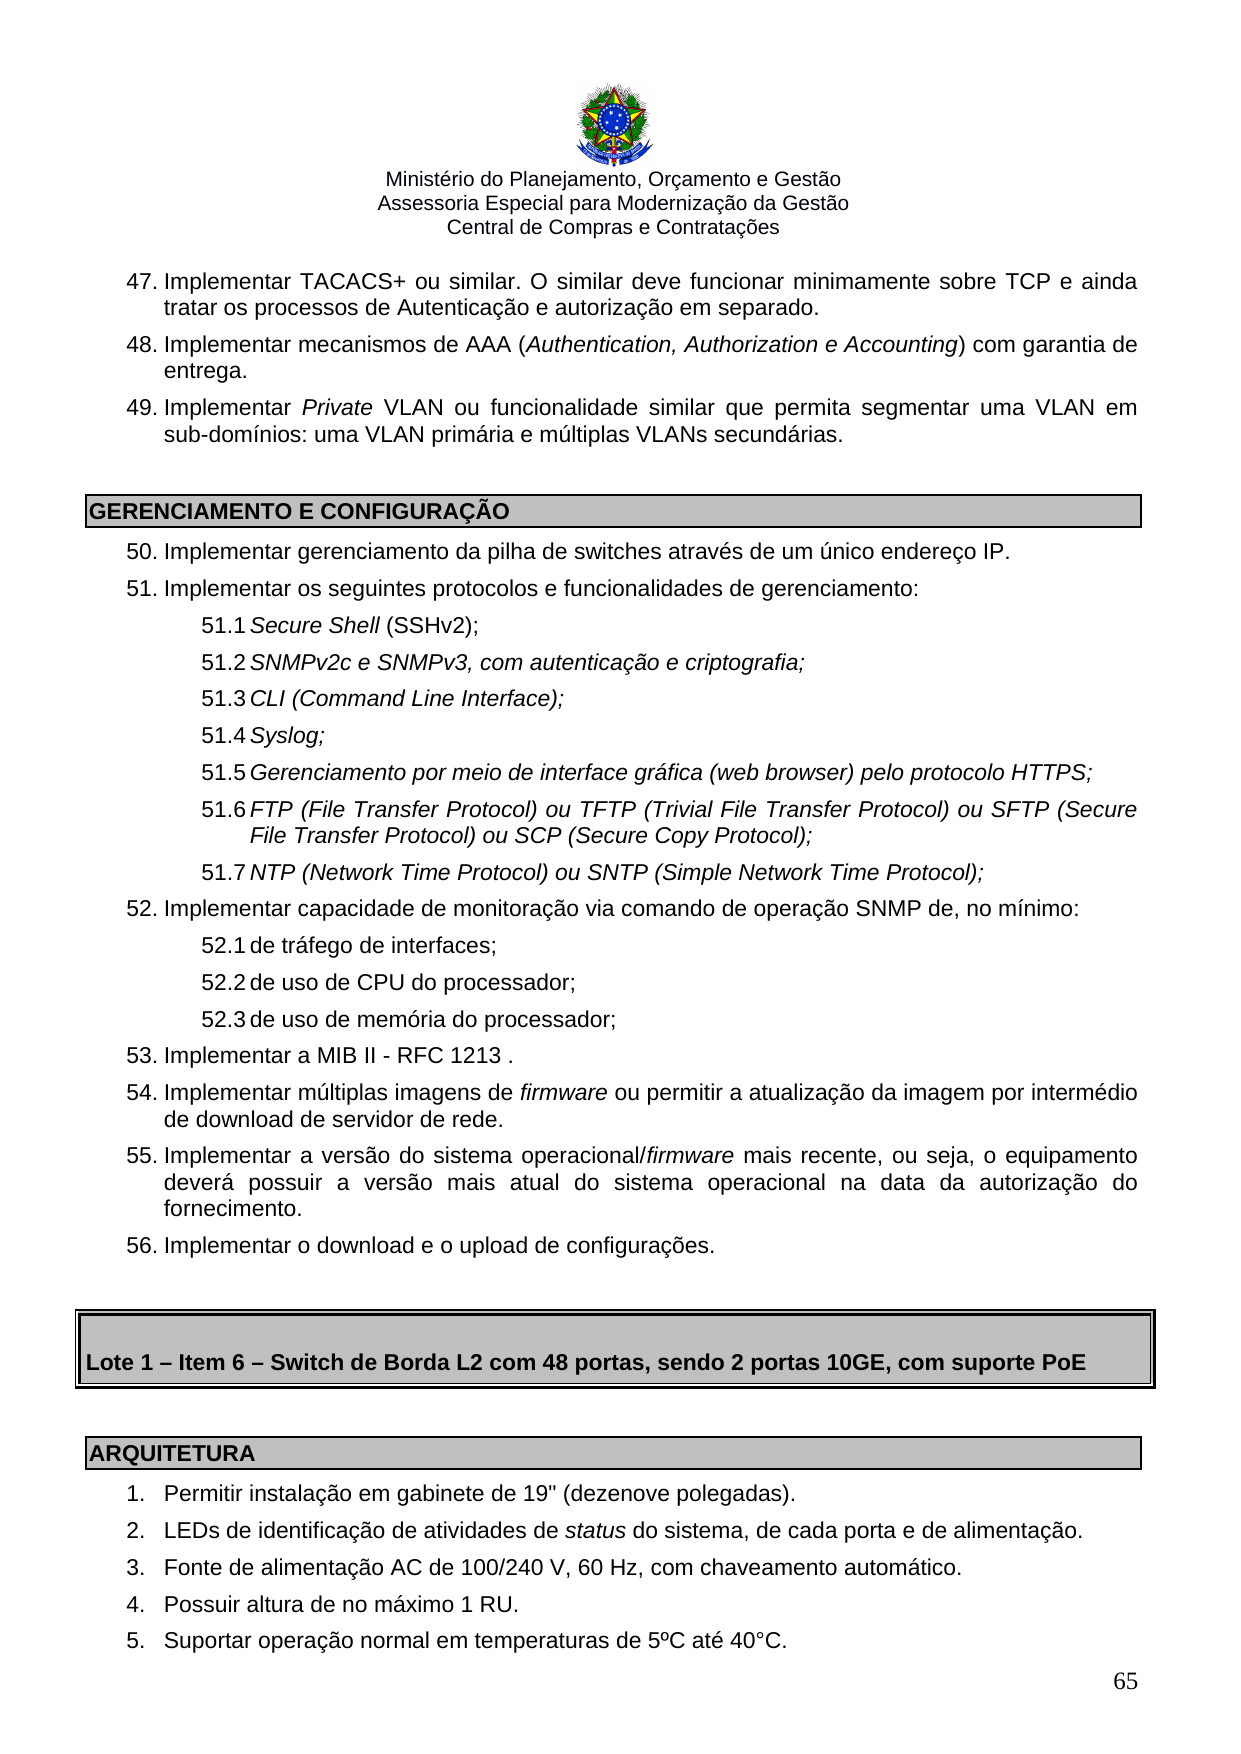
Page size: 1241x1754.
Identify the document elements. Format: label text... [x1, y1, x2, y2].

picture [572, 81, 655, 168]
list Implementar a MIB II - RFC 1213 . [126, 1042, 1138, 1069]
list Gerenciamento por meio de interface gráfica (web browser) pelo protocolo HTTPS; [201, 759, 1138, 785]
list CLI (Command Line Interface); [201, 685, 1138, 712]
list Implementar o download e o upload de configurações. [126, 1232, 1138, 1258]
list de tráfego de interfaces; [201, 932, 1138, 958]
list Possuir altura de no máximo 1 RU. [126, 1591, 1138, 1617]
table_header Lote 1 – Item 6 – Switch de Borda L2 com 48 portas, sendo 2 portas 10GE, com suporte PoE [81, 1316, 1150, 1383]
list Secure Shell (SSHv2); [201, 612, 1138, 638]
text ARQUITETURA [87, 1438, 1140, 1468]
list Syslog; [201, 722, 1138, 748]
list Implementar a versão do sistema operacional/firmware mais recente, ou seja, o equipamento deverá possuir a versão mais atual do sistema operacional na data da autorização do fornecimento. [126, 1142, 1138, 1221]
list Implementar TACACS+ ou similar. O similar deve funcionar minimamente sobre TCP e ainda tratar os processos de Autenticação e autorização em separado. [126, 268, 1138, 321]
list Implementar os seguintes protocolos e funcionalidades de gerenciamento: [126, 575, 1138, 601]
list Implementar múltiplas imagens de firmware ou permitir a atualização da imagem por intermédio de download de servidor de rede. [126, 1079, 1138, 1132]
list Implementar gerenciamento da pilha de switches através de um único endereço IP. [126, 538, 1138, 564]
list Fonte de alimentação AC de 100/240 V, 60 Hz, com chaveamento automático. [126, 1554, 1138, 1580]
text GERENCIAMENTO E CONFIGURAÇÃO [87, 496, 1140, 526]
list NTP (Network Time Protocol) ou SNTP (Simple Network Time Protocol); [201, 859, 1138, 885]
list Implementar Private VLAN ou funcionalidade similar que permita segmentar uma VLAN em sub-domínios: uma VLAN primária e múltiplas VLANs secundárias. [126, 394, 1138, 447]
list Suportar operação normal em temperaturas de 5ºC até 40°C. [126, 1627, 1138, 1654]
list de uso de CPU do processador; [201, 969, 1138, 995]
list SNMPv2c e SNMPv3, com autenticação e criptografia; [201, 648, 1138, 675]
list Permitir instalação em gabinete de 19" (dezenove polegadas). [126, 1480, 1138, 1507]
list FTP (File Transfer Protocol) ou TFTP (Trivial File Transfer Protocol) ou SFTP (Secure File Transfer Protocol) ou SCP (Secure Copy Protocol); [201, 796, 1138, 848]
list LEDs de identificação de atividades de status do sistema, de cada porta e de alimentação. [126, 1517, 1138, 1543]
list Implementar mecanismos de AAA (Authentication, Authorization e Accounting) com garantia de entrega. [126, 331, 1138, 384]
list Implementar capacidade de monitoração via comando de operação SNMP de, no mínimo: [126, 895, 1138, 922]
list de uso de memória do processador; [201, 1006, 1138, 1032]
